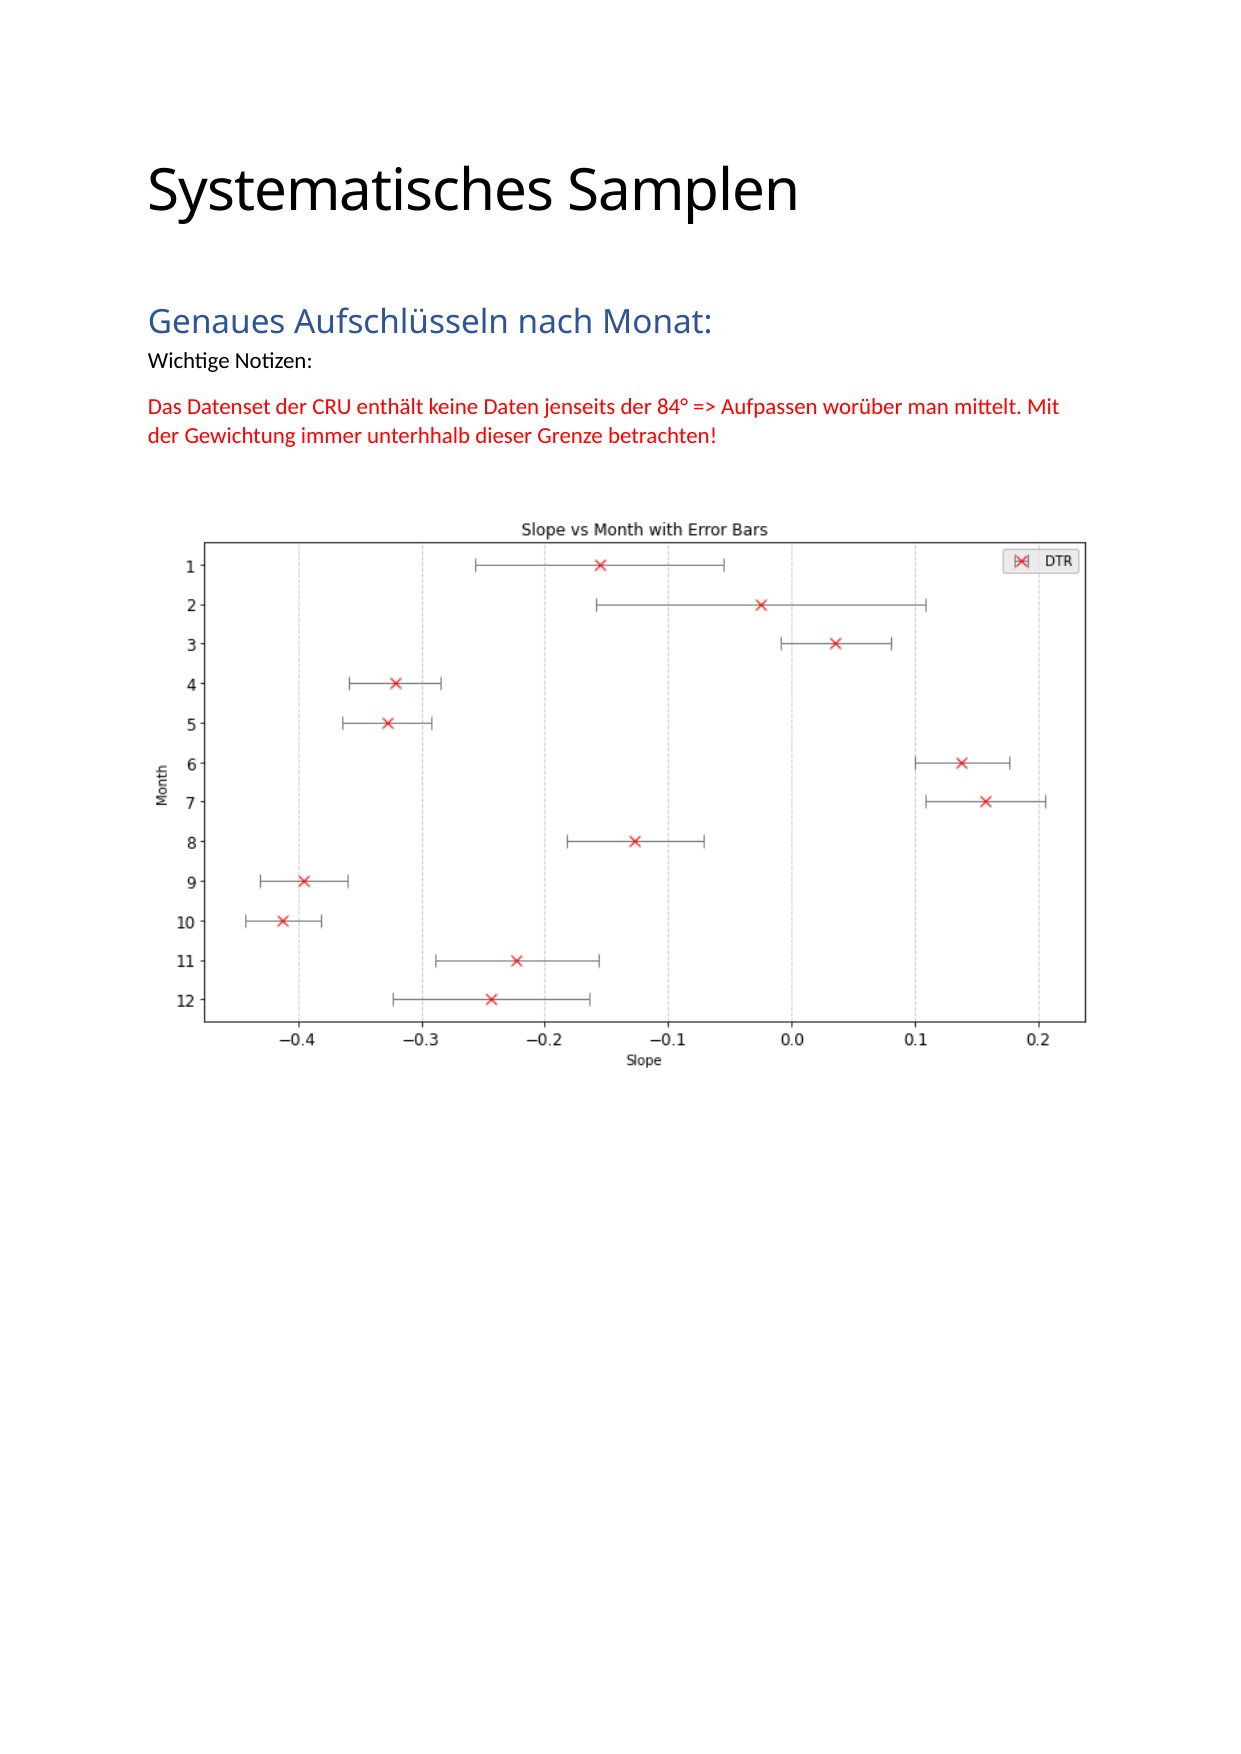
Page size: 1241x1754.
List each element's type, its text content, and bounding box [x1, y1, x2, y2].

text Wichtige Notizen: [148, 346, 1093, 374]
subtitle Genaues Aufschlüsseln nach Monat: [148, 298, 1093, 343]
text Systematisches Samplen [148, 148, 1093, 227]
text Das Datenset der CRU enthält keine Daten jenseits der 84° => Aufpassen worüber man mittelt. Mit der Gewichtung immer unterhhalb dieser Grenze betrachten! [148, 392, 1093, 449]
